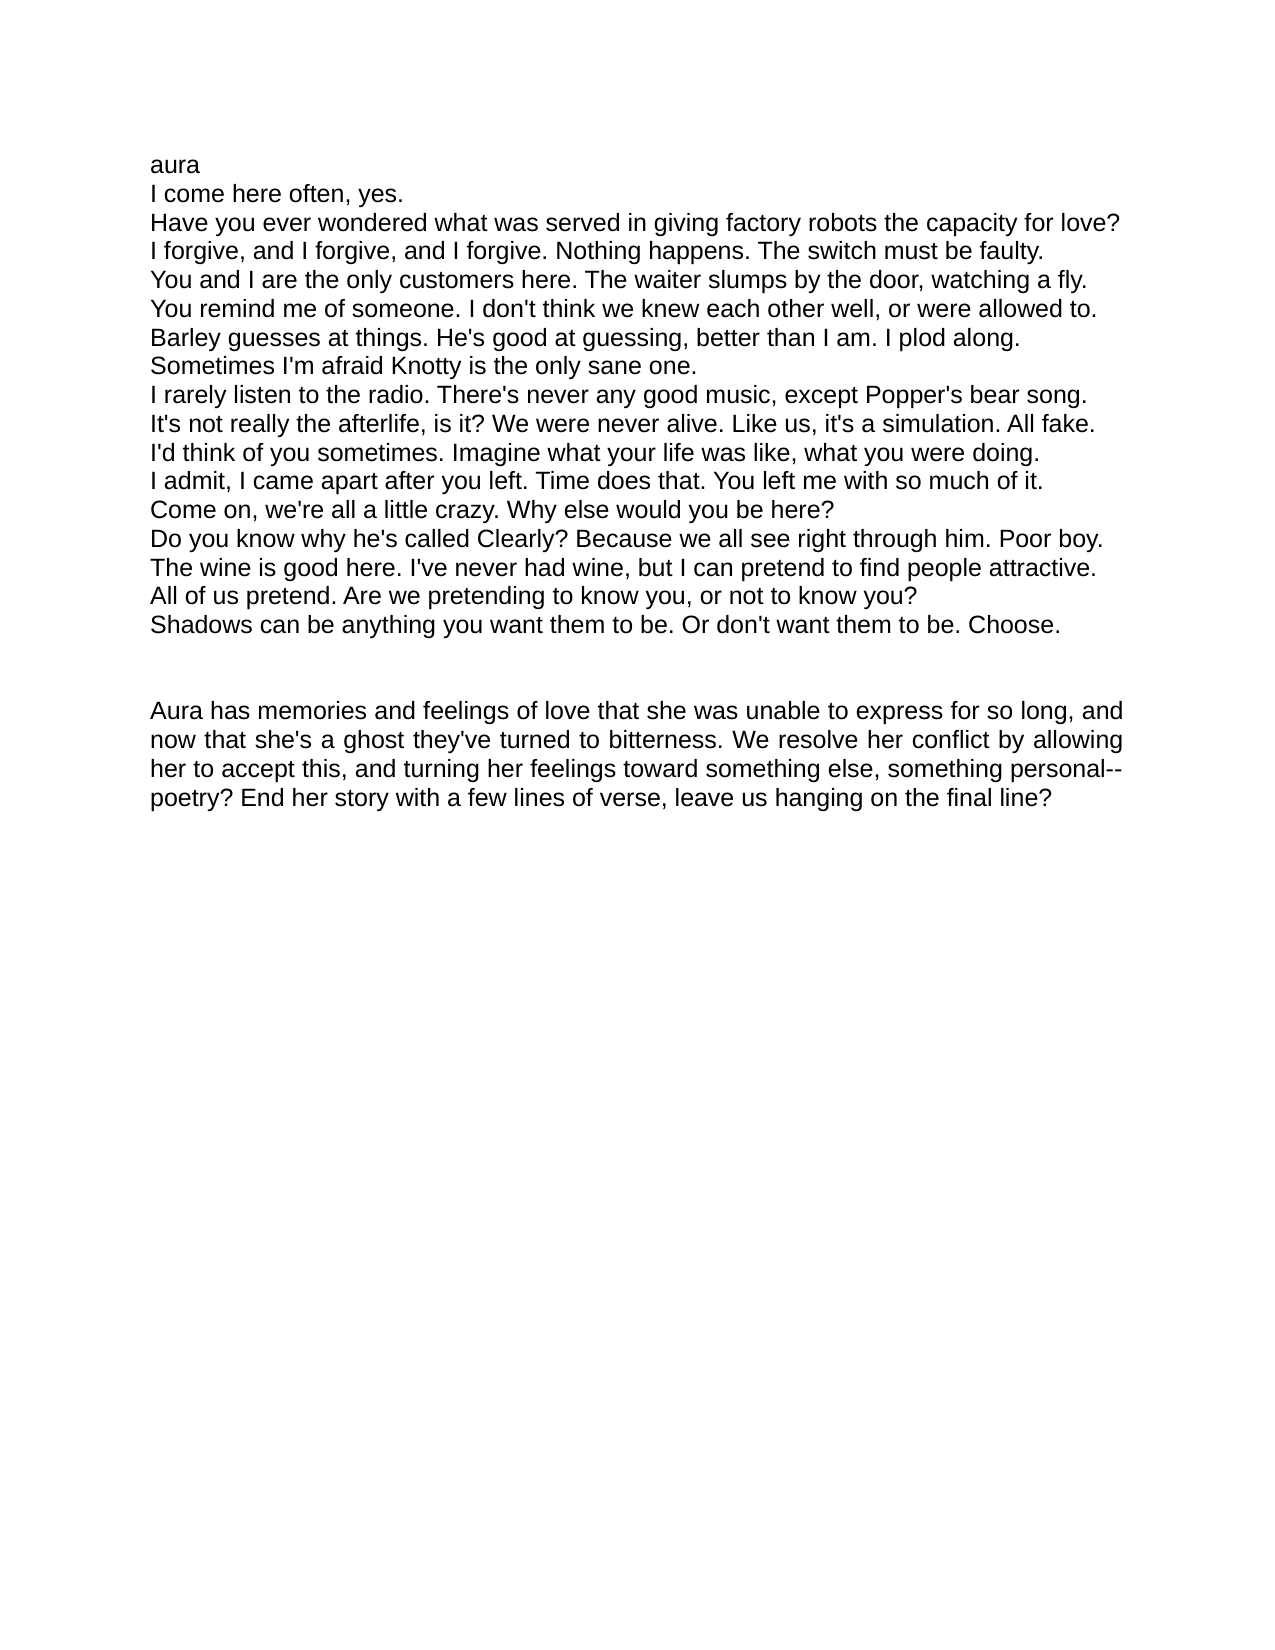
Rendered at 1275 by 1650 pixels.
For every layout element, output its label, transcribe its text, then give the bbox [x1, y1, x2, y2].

text You remind me of someone. I don't think we knew each other well, or were allowed to. [150, 294, 1125, 322]
text I'd think of you sometimes. Imagine what your life was like, what you were doing. [150, 437, 1125, 466]
text I rarely listen to the radio. There's never any good music, except Popper's bear song. [150, 380, 1125, 409]
text Barley guesses at things. He's good at guessing, better than I am. I plod along. [150, 322, 1125, 351]
text You and I are the only customers here. The waiter slumps by the door, watching a fly. [150, 265, 1125, 294]
text Come on, we're all a little crazy. Why else would you be here? [150, 495, 1125, 524]
text Shadows can be anything you want them to be. Or don't want them to be. Choose. [150, 610, 1125, 639]
text It's not really the afterlife, is it? We were never alive. Like us, it's a simulation. All fake. [150, 409, 1125, 437]
text Have you ever wondered what was served in giving factory robots the capacity for love? [150, 207, 1125, 236]
text I forgive, and I forgive, and I forgive. Nothing happens. The switch must be faulty. [150, 236, 1125, 265]
text The wine is good here. I've never had wine, but I can pretend to find people attractive. [150, 552, 1125, 581]
text All of us pretend. Are we pretending to know you, or not to know you? [150, 581, 1125, 610]
text aura [150, 150, 1125, 179]
text Sometimes I'm afraid Knotty is the only sane one. [150, 351, 1125, 380]
text I come here often, yes. [150, 179, 1125, 207]
text Do you know why he's called Clearly? Because we all see right through him. Poor boy. [150, 524, 1125, 552]
text Aura has memories and feelings of love that she was unable to express for so long, and now that she's a ghost they've turned to bitterness. We resolve her conflict by allowing her to accept this, and turning her feelings toward something else, something personal--poetry? End her story with a few lines of verse, leave us hanging on the final line? [150, 696, 1125, 811]
text I admit, I came apart after you left. Time does that. You left me with so much of it. [150, 466, 1125, 495]
